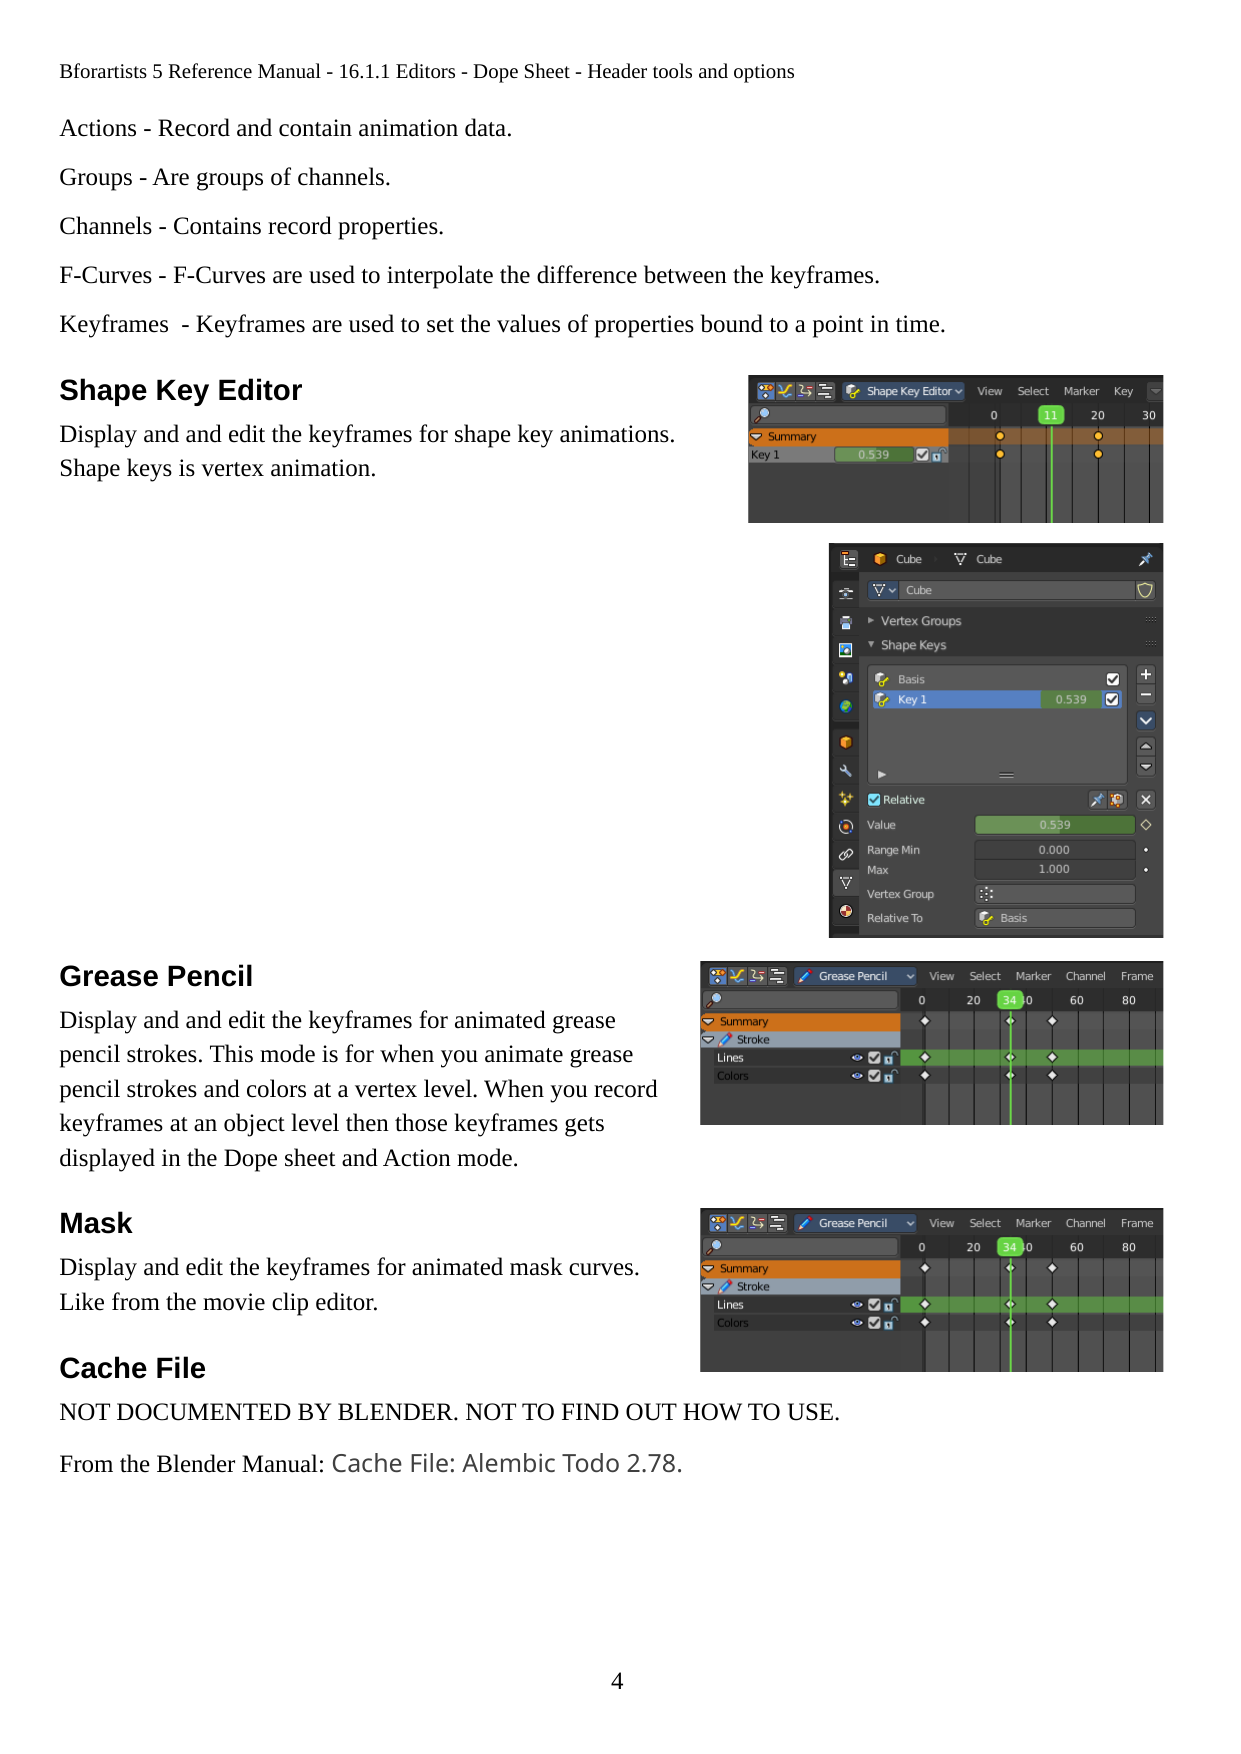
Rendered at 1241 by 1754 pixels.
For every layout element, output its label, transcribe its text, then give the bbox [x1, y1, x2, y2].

subtitle Shape Key Editor [59, 372, 1181, 406]
text Actions - Record and contain animation data. [59, 113, 1181, 141]
picture [700, 1208, 1164, 1372]
text From the Blender Manual: Cache File: Alembic Todo 2.78. [59, 1446, 1181, 1480]
text F-Curves - F-Curves are used to interpolate the difference between the keyframes. [59, 260, 1181, 288]
text Channels - Contains record properties. [59, 211, 1181, 239]
subtitle Cache File [59, 1351, 1181, 1384]
text Groups - Are groups of channels. [59, 162, 1181, 190]
picture [748, 375, 1164, 523]
text Display and and edit the keyframes for shape key animations. Shape keys is vertex animation. [59, 419, 748, 482]
picture [700, 961, 1164, 1125]
text Display and edit the keyframes for animated mask curves. Like from the movie clip editor. [59, 1252, 700, 1316]
text Display and and edit the keyframes for animated grease pencil strokes. This mode is for when you animate grease pencil strokes and colors at a vertex level. When you record keyframes at an object level then those keyframes gets displayed in the Dope sheet and Action mode. [59, 1005, 1181, 1171]
text Keyframes - Keyframes are used to set the values of properties bound to a point in time. [59, 309, 1181, 338]
picture [828, 543, 1164, 938]
text NOT DOCUMENTED BY BLENDER. NOT TO FIND OUT HOW TO USE. [59, 1397, 1181, 1426]
subtitle Grease Pencil [59, 958, 1181, 992]
subtitle Mask [59, 1206, 1181, 1240]
